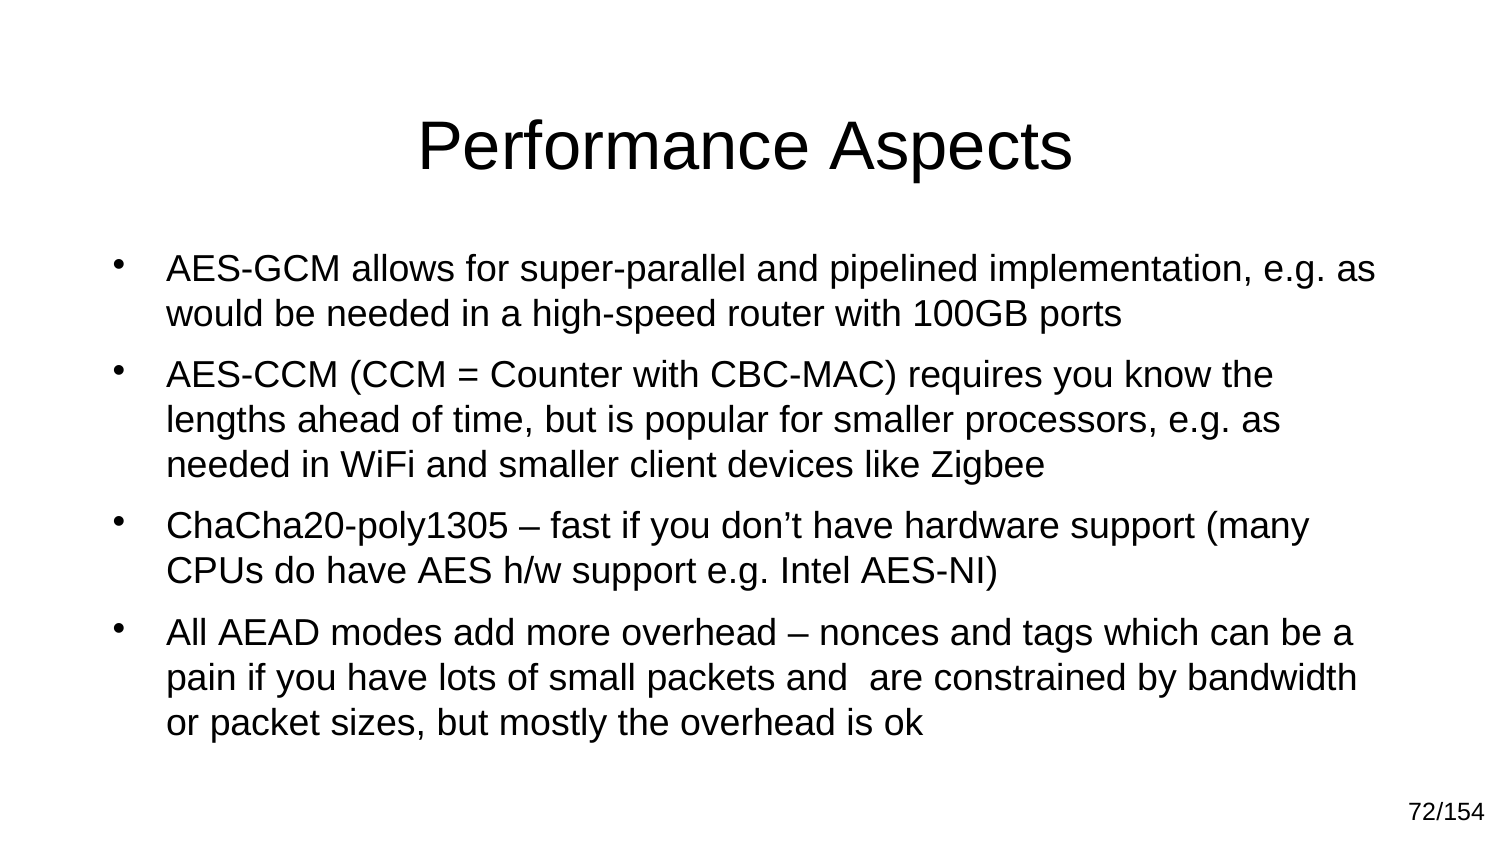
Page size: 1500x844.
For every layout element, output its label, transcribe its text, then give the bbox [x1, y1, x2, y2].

list AES-GCM allows for super-parallel and pipelined implementation, e.g. as would be needed in a high-speed router with 100GB ports AES-CCM (CCM = Counter with CBC-MAC) requires you know the lengths ahead of time, but is popular for smaller processors, e.g. as needed in WiFi and smaller client devices like Zigbee ChaCha20-poly1305 – fast if you don’t have hardware support (many CPUs do have AES h/w support e.g. Intel AES-NI) All AEAD modes add more overhead – nonces and tags which can be a pain if you have lots of small packets and are constrained by bandwidth or packet sizes, but mostly the overhead is ok [112, 243, 1380, 744]
title Performance Aspects [112, 74, 1380, 210]
